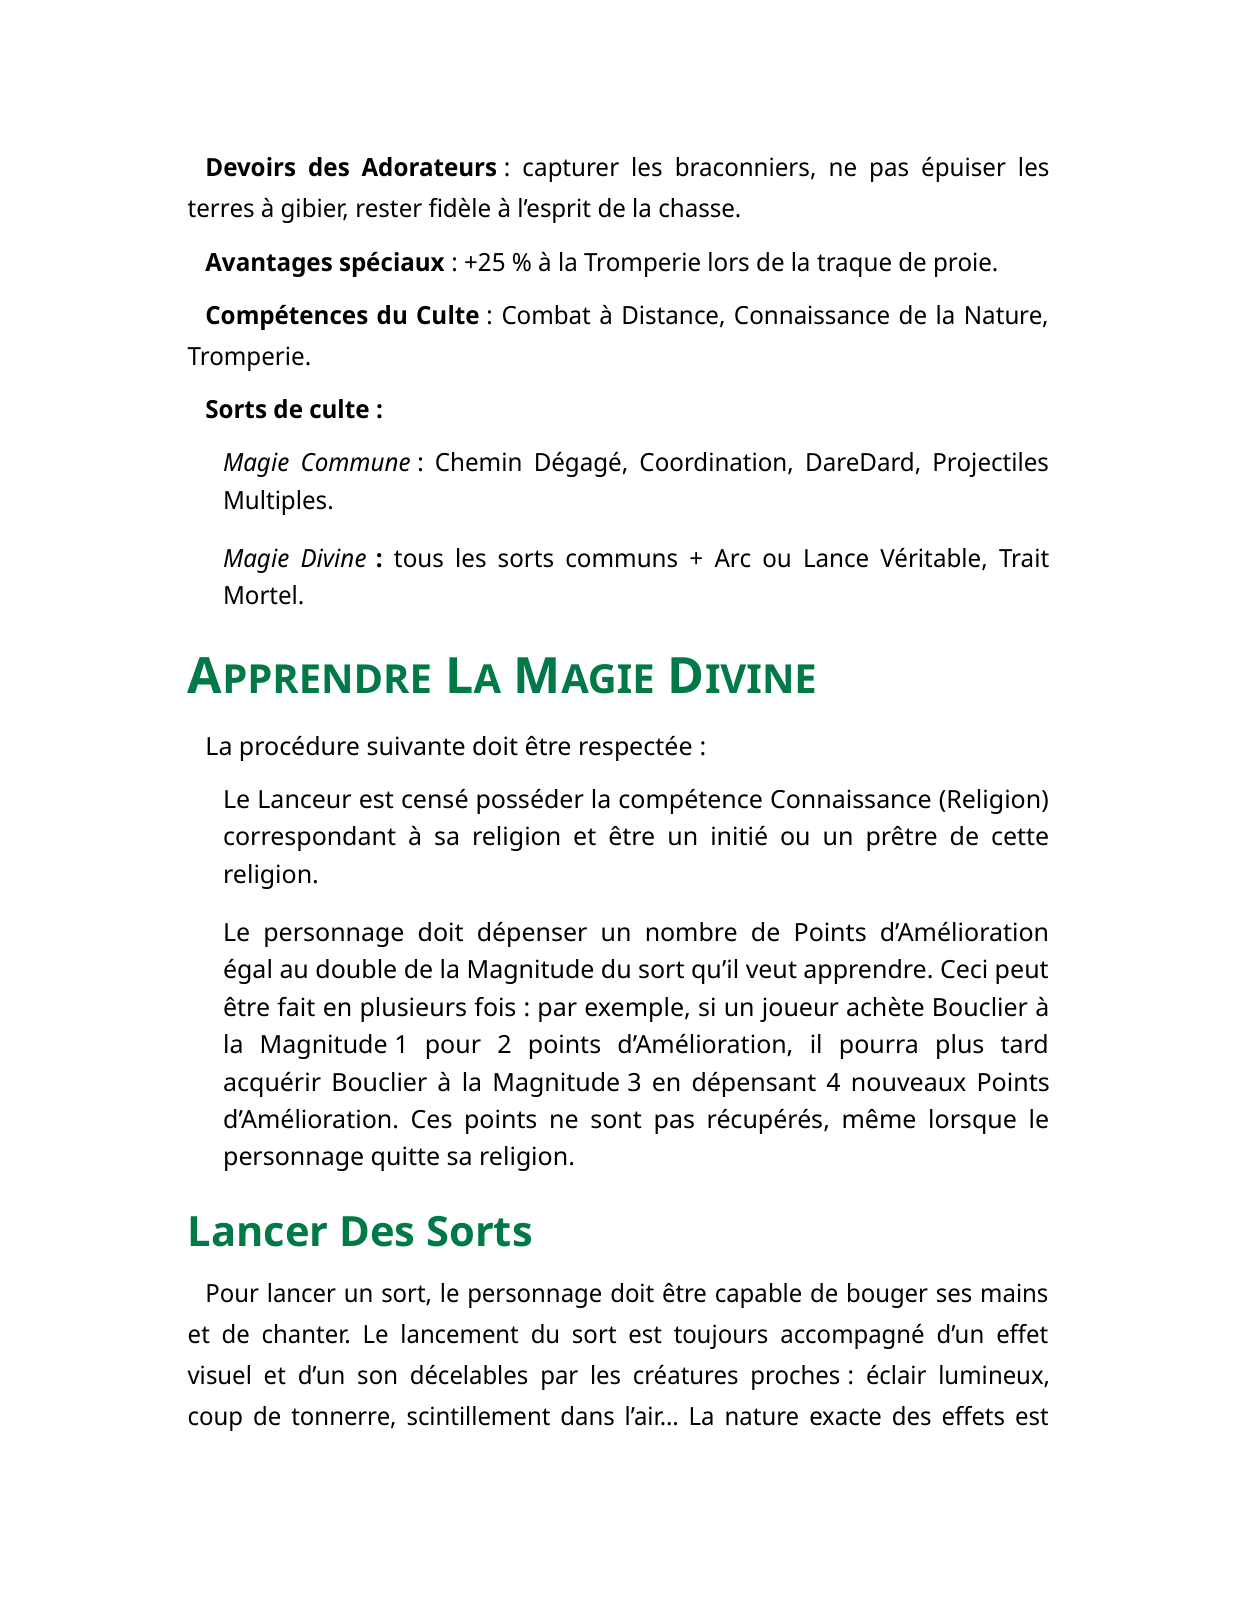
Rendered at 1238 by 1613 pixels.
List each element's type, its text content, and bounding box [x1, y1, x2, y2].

list Magie Commune : Chemin Dégagé, Coordination, DareDard, Projectiles Multiples. [223, 445, 1050, 516]
list Magie Divine : tous les sorts communs + Arc ou Lance Véritable, Trait Mortel. [223, 541, 1050, 612]
list Le Lanceur est censé posséder la compétence Connaissance (Religion) correspondant à sa religion et être un initié ou un prêtre de cette religion. [223, 782, 1050, 891]
text Lancer Des Sorts [187, 1201, 1050, 1258]
list Le personnage doit dépenser un nombre de Points d’Amélioration égal au double de la Magnitude du sort qu’il veut apprendre. Ceci peut être fait en plusieurs fois : par exemple, si un joueur achète Bouclier à la Magnitude 1 pour 2 points d’Amélioration, il pourra plus tard acquérir Bouclier à la Magnitude 3 en dépensant 4 nouveaux Points d’Amélioration. Ces points ne sont pas récupérés, même lorsque le personnage quitte sa religion. [223, 915, 1050, 1173]
text La procédure suivante doit être respectée : [187, 728, 1050, 762]
subtitle Apprendre La Magie Divine [187, 640, 1050, 708]
text Devoirs des Adorateurs : capturer les braconniers, ne pas épuiser les terres à gibier, rester fidèle à l’esprit de la chasse. [187, 150, 1050, 225]
text Sorts de culte : [187, 392, 1050, 426]
text Compétences du Culte : Combat à Distance, Connaissance de la Nature, Tromperie. [187, 297, 1050, 372]
text Pour lancer un sort, le personnage doit être capable de bouger ses mains et de chanter. Le lancement du sort est toujours accompagné d’un effet visuel et d’un son décelables par les créatures proches : éclair lumineux, coup de tonnerre, scintillement dans l’air… La nature exacte des effets est [187, 1276, 1050, 1432]
text Avantages spéciaux : +25 % à la Tromperie lors de la traque de proie. [187, 244, 1050, 278]
